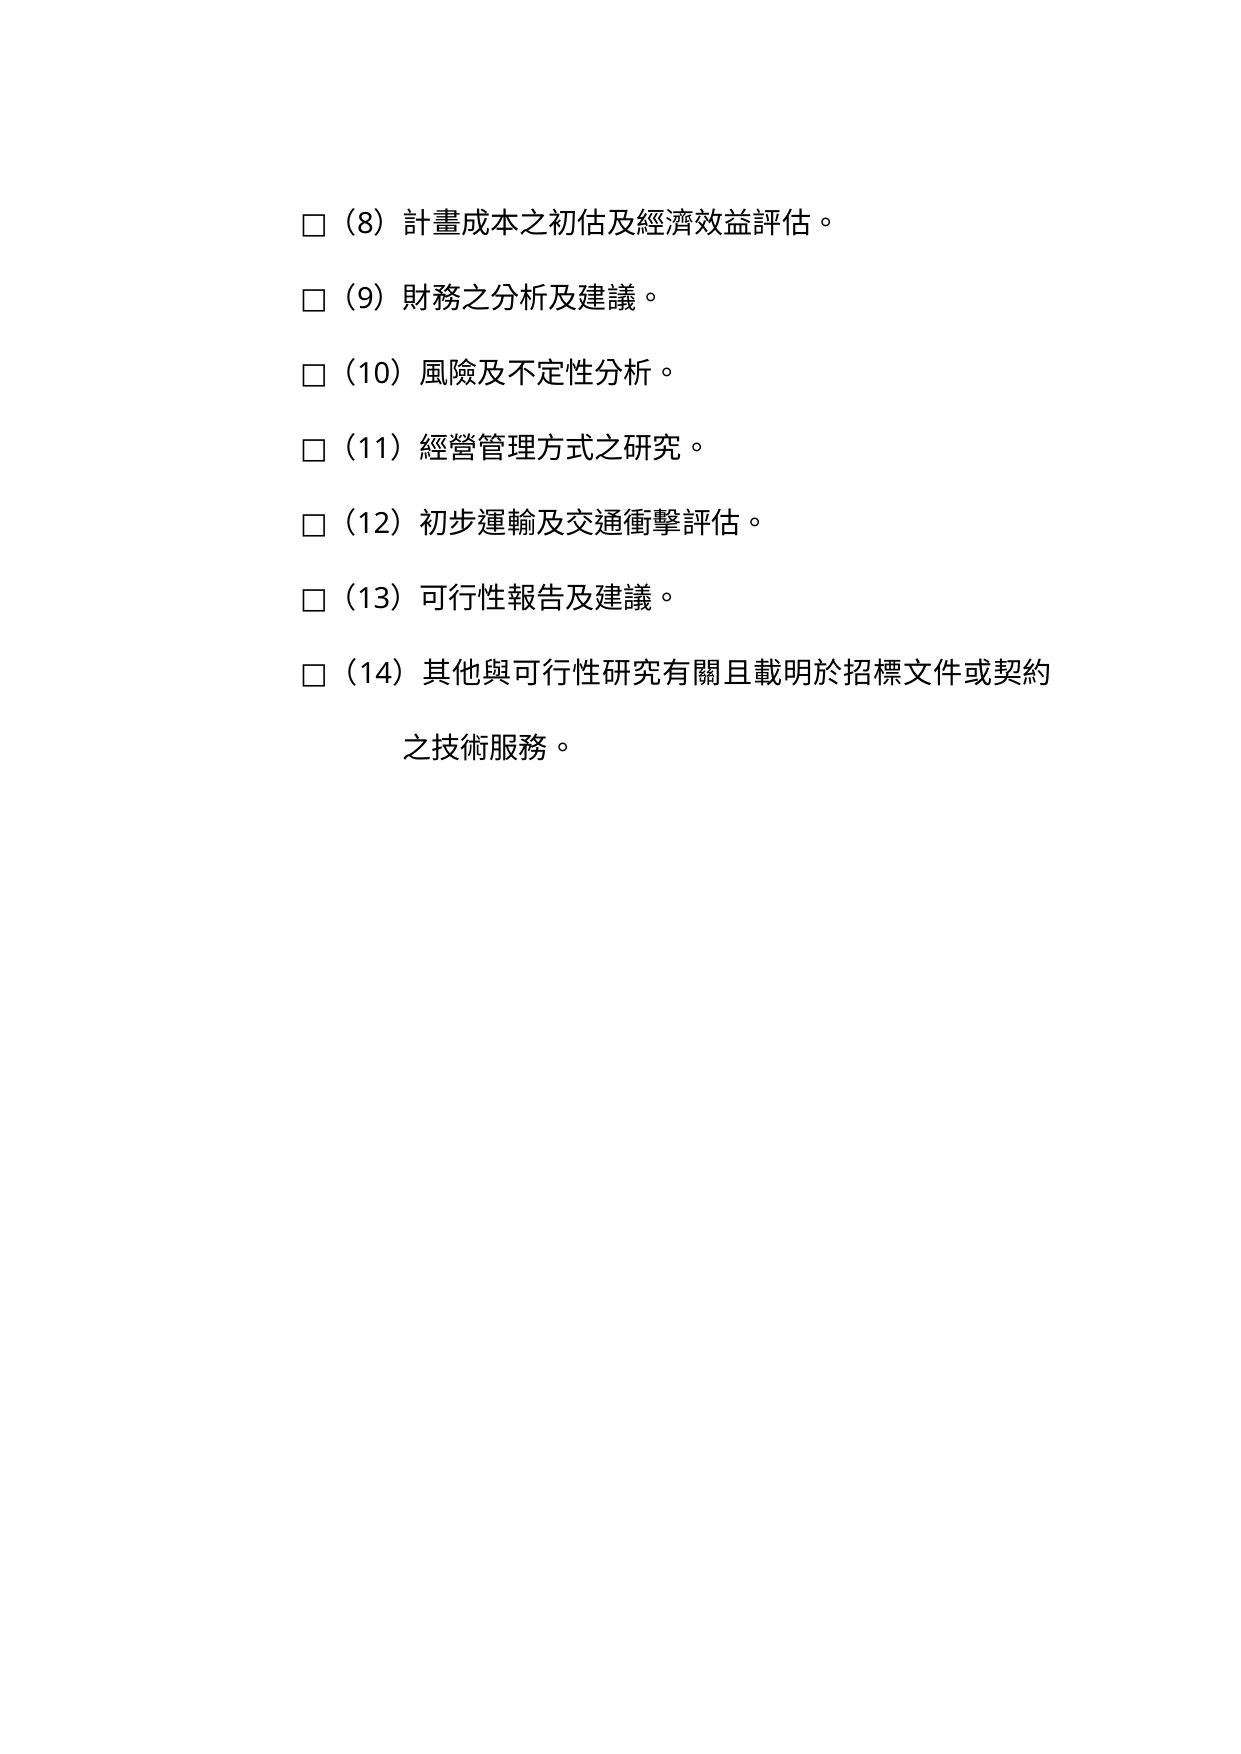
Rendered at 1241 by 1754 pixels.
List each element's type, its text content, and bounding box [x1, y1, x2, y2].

text □（9）財務之分析及建議。 [300, 258, 1053, 333]
text □（8）計畫成本之初估及經濟效益評估。 [300, 183, 1053, 258]
text □（11）經營管理方式之研究。 [300, 408, 1053, 483]
text □（12）初步運輸及交通衝擊評估。 [300, 483, 1053, 558]
text □（10）風險及不定性分析。 [300, 333, 1053, 408]
text □（13）可行性報告及建議。 [300, 558, 1053, 633]
text □（14）其他與可行性研究有關且載明於招標文件或契約之技術服務。 [300, 633, 1053, 783]
